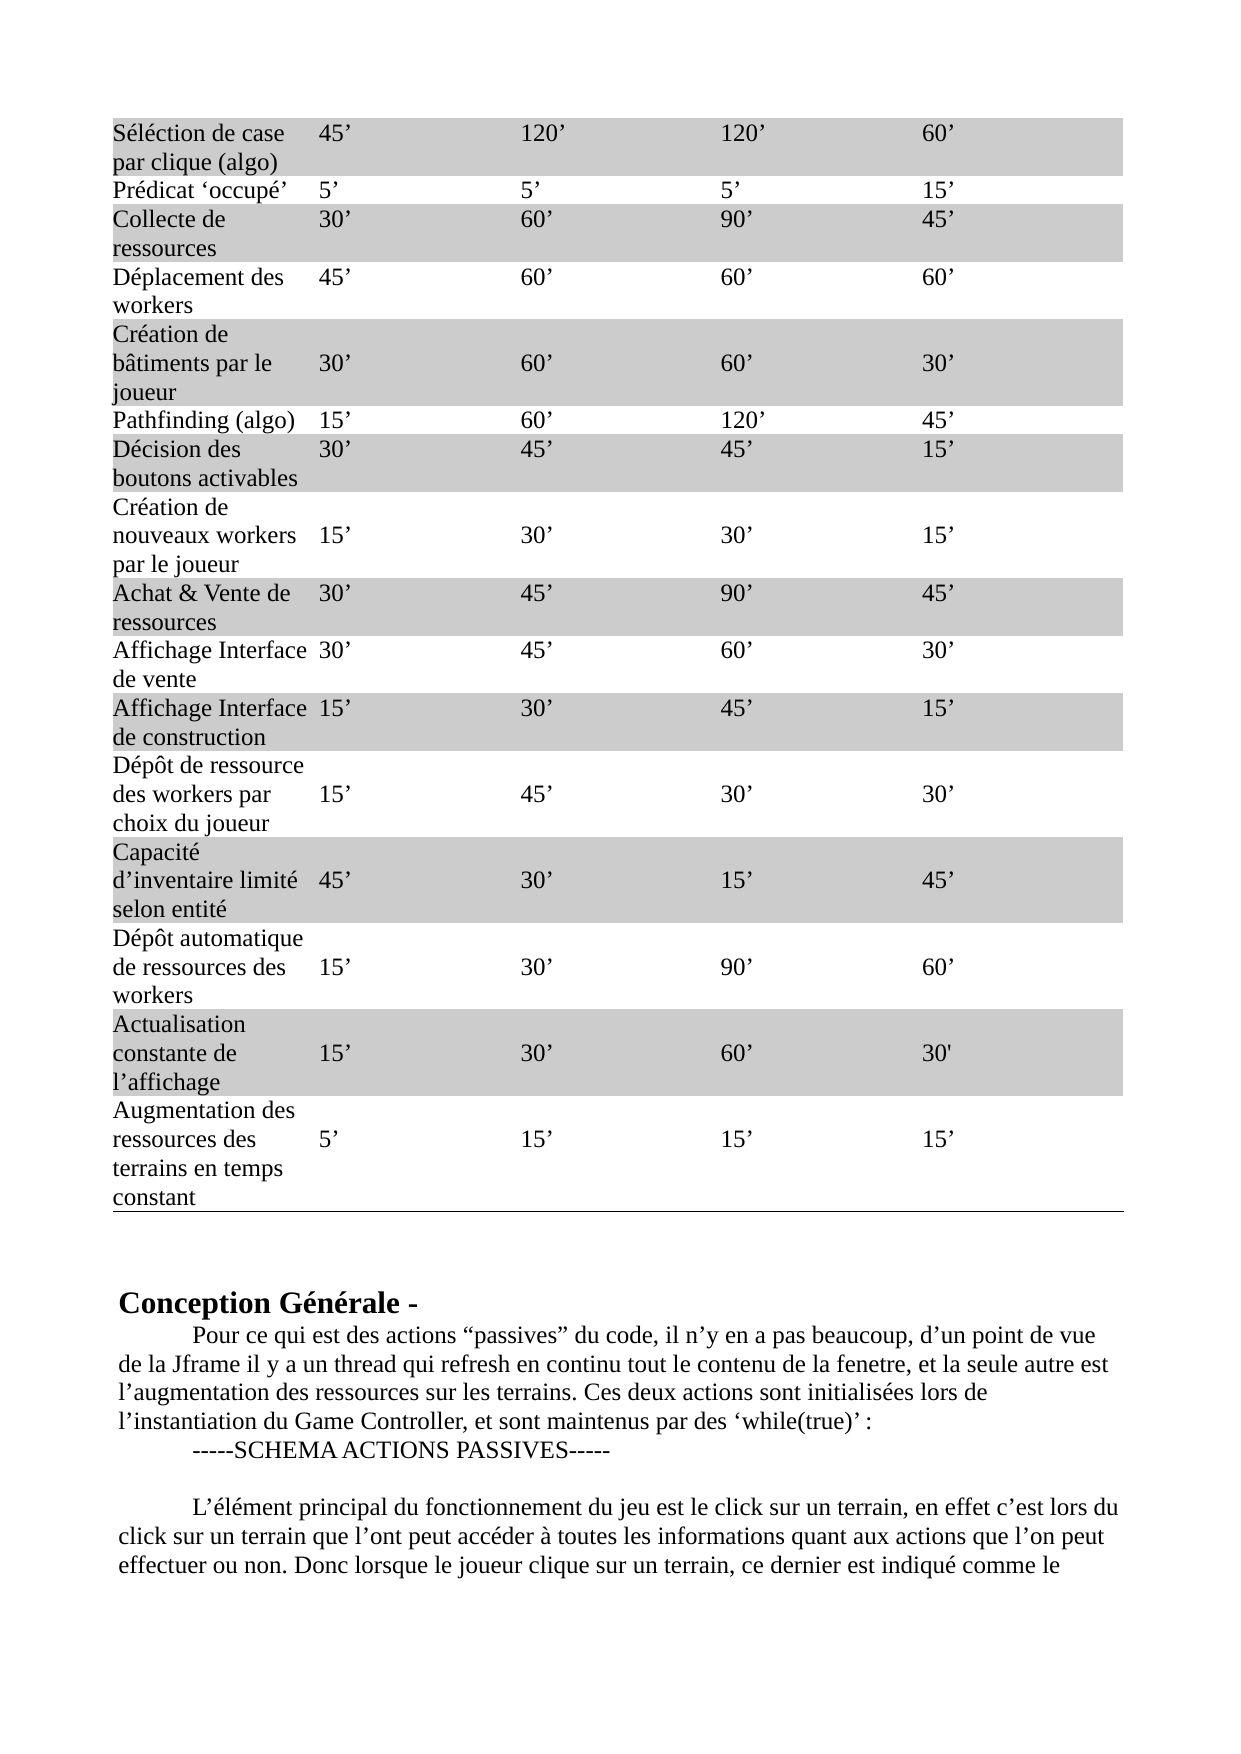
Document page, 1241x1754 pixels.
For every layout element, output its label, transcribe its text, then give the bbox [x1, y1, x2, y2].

table_cell 5’ [720, 176, 922, 204]
table_cell 30’ [520, 923, 720, 1009]
table_cell Dépôt automatique de ressources des workers [113, 923, 319, 1009]
table_cell 30’ [520, 492, 720, 578]
table_cell 15’ [319, 406, 520, 434]
table_cell 45’ [520, 751, 720, 837]
text L’élément principal du fonctionnement du jeu est le click sur un terrain, en effet c’est lors du click sur un terrain que l’ont peut accéder à toutes les informations quant aux actions que l’on peut effectuer ou non. Donc lorsque le joueur clique sur un terrain, ce dernier est indiqué comme le [118, 1492, 1122, 1579]
table_cell 120’ [720, 406, 922, 434]
table_cell 60’ [520, 319, 720, 406]
table_cell 60’ [520, 406, 720, 434]
table_cell Dépôt de ressource des workers par choix du joueur [113, 751, 319, 837]
table_cell 30’ [520, 693, 720, 751]
table_cell 30’ [720, 492, 922, 578]
table_cell 60’ [520, 204, 720, 262]
table_cell 90’ [720, 204, 922, 262]
table_cell 60’ [720, 262, 922, 319]
table_cell Affichage Interface de vente [113, 636, 319, 693]
table_cell 45’ [720, 693, 922, 751]
table_cell 15’ [720, 837, 922, 923]
table_cell 45’ [319, 262, 520, 319]
table_cell 15’ [319, 1009, 520, 1096]
table_cell Prédicat ‘occupé’ [113, 176, 319, 204]
text -----SCHEMA ACTIONS PASSIVES----- [118, 1435, 1122, 1464]
table_cell 45’ [720, 434, 922, 492]
table_cell 15’ [520, 1096, 720, 1211]
table_cell 5’ [520, 176, 720, 204]
table_cell 30’ [319, 319, 520, 406]
table_cell 120’ [520, 118, 720, 176]
table_cell 30’ [319, 434, 520, 492]
table_cell 30’ [319, 204, 520, 262]
table_cell Collecte de ressources [113, 204, 319, 262]
table_cell 30’ [922, 751, 1123, 837]
table_cell Décision des boutons activables [113, 434, 319, 492]
table_cell 30’ [319, 578, 520, 636]
text Conception Générale - [118, 1284, 1122, 1320]
table_cell 15’ [922, 1096, 1123, 1211]
table_cell 45’ [520, 636, 720, 693]
text Pour ce qui est des actions “passives” du code, il n’y en a pas beaucoup, d’un point de vue de la Jframe il y a un thread qui refresh en continu tout le contenu de la fenetre, et la seule autre est l’augmentation des ressources sur les terrains. Ces deux actions sont initialisées lors de l’instantiation du Game Controller, et sont maintenus par des ‘while(true)’ : [118, 1320, 1122, 1435]
table_cell 30’ [319, 636, 520, 693]
table_cell Création de bâtiments par le joueur [113, 319, 319, 406]
table_cell 30’ [520, 837, 720, 923]
table_cell 15’ [922, 693, 1123, 751]
table_cell 45’ [922, 837, 1123, 923]
table_cell 90’ [720, 923, 922, 1009]
table_cell 5’ [319, 176, 520, 204]
table_cell 45’ [520, 578, 720, 636]
table_cell 30’ [520, 1009, 720, 1096]
table_cell 15’ [319, 693, 520, 751]
table_cell 60’ [720, 319, 922, 406]
table_cell Déplacement des workers [113, 262, 319, 319]
table_cell 45’ [319, 837, 520, 923]
table_cell 15’ [922, 176, 1123, 204]
table_cell 60’ [720, 1009, 922, 1096]
table_cell 60’ [922, 923, 1123, 1009]
table_cell 60’ [520, 262, 720, 319]
table_cell 45’ [520, 434, 720, 492]
table_cell 30’ [922, 636, 1123, 693]
table_cell 120’ [720, 118, 922, 176]
table_cell 15’ [319, 492, 520, 578]
table_cell 30’ [922, 319, 1123, 406]
table_cell 15’ [922, 492, 1123, 578]
table_cell 15’ [319, 923, 520, 1009]
table_cell 15’ [922, 434, 1123, 492]
table_cell Achat & Vente de ressources [113, 578, 319, 636]
table_cell 15’ [319, 751, 520, 837]
table_cell 45’ [319, 118, 520, 176]
table_cell 30’ [720, 751, 922, 837]
table_cell 60’ [922, 118, 1123, 176]
table_cell 60’ [922, 262, 1123, 319]
table_cell Affichage Interface de construction [113, 693, 319, 751]
table_cell 30' [922, 1009, 1123, 1096]
table_cell Pathfinding (algo) [113, 406, 319, 434]
table_cell 60’ [720, 636, 922, 693]
table_cell 15’ [720, 1096, 922, 1211]
table_cell Création de nouveaux workers par le joueur [113, 492, 319, 578]
table_cell 5’ [319, 1096, 520, 1211]
table_cell Capacité d’inventaire limité selon entité [113, 837, 319, 923]
table_cell 45’ [922, 578, 1123, 636]
table_cell Séléction de case par clique (algo) [113, 118, 319, 176]
table_cell Actualisation constante de l’affichage [113, 1009, 319, 1096]
table_cell 45’ [922, 406, 1123, 434]
table_cell 45’ [922, 204, 1123, 262]
table_cell Augmentation des ressources des terrains en temps constant [113, 1096, 319, 1211]
table_cell 90’ [720, 578, 922, 636]
